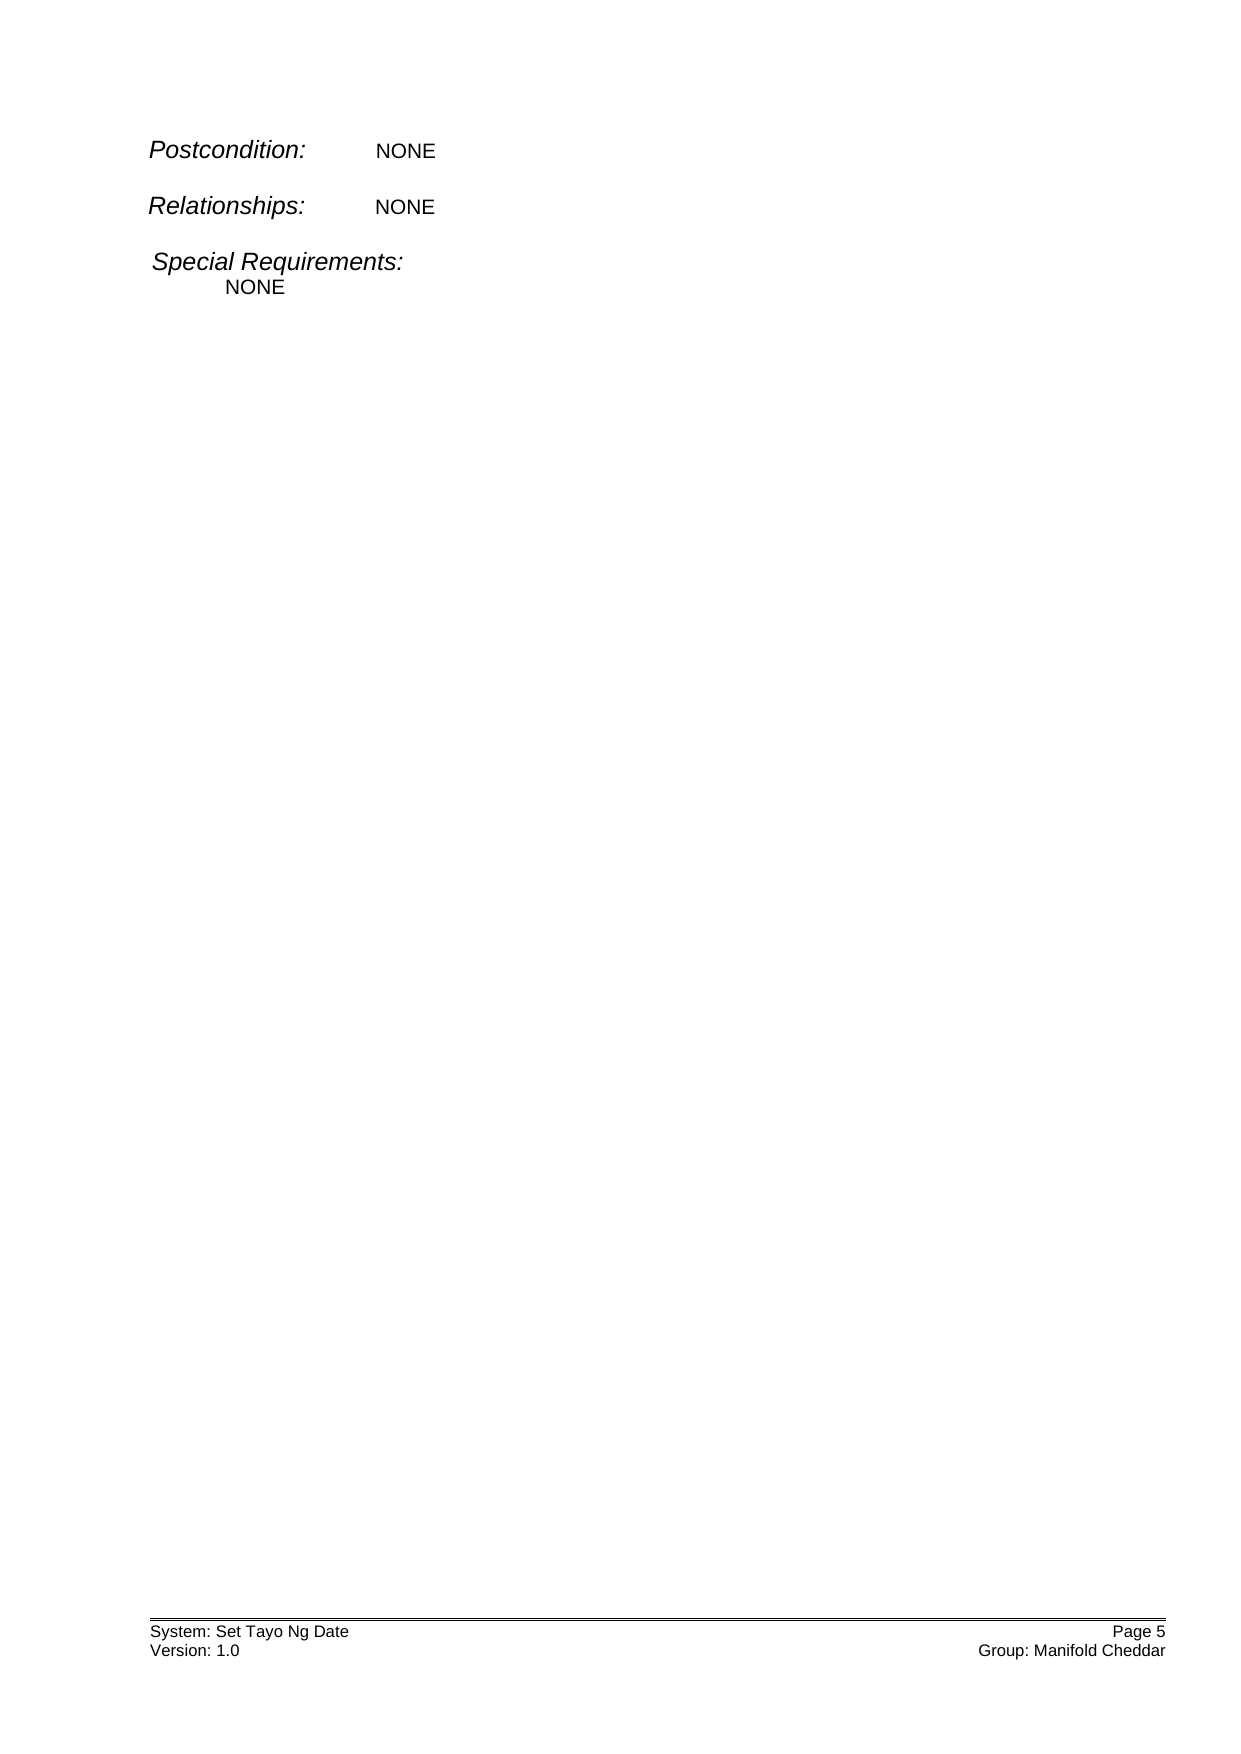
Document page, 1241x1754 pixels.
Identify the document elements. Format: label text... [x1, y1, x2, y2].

text Special Requirements: [152, 248, 1166, 276]
text NONE [225, 276, 1166, 299]
text Relationships: NONE [148, 192, 1166, 220]
text Postcondition: NONE [148, 136, 1166, 164]
